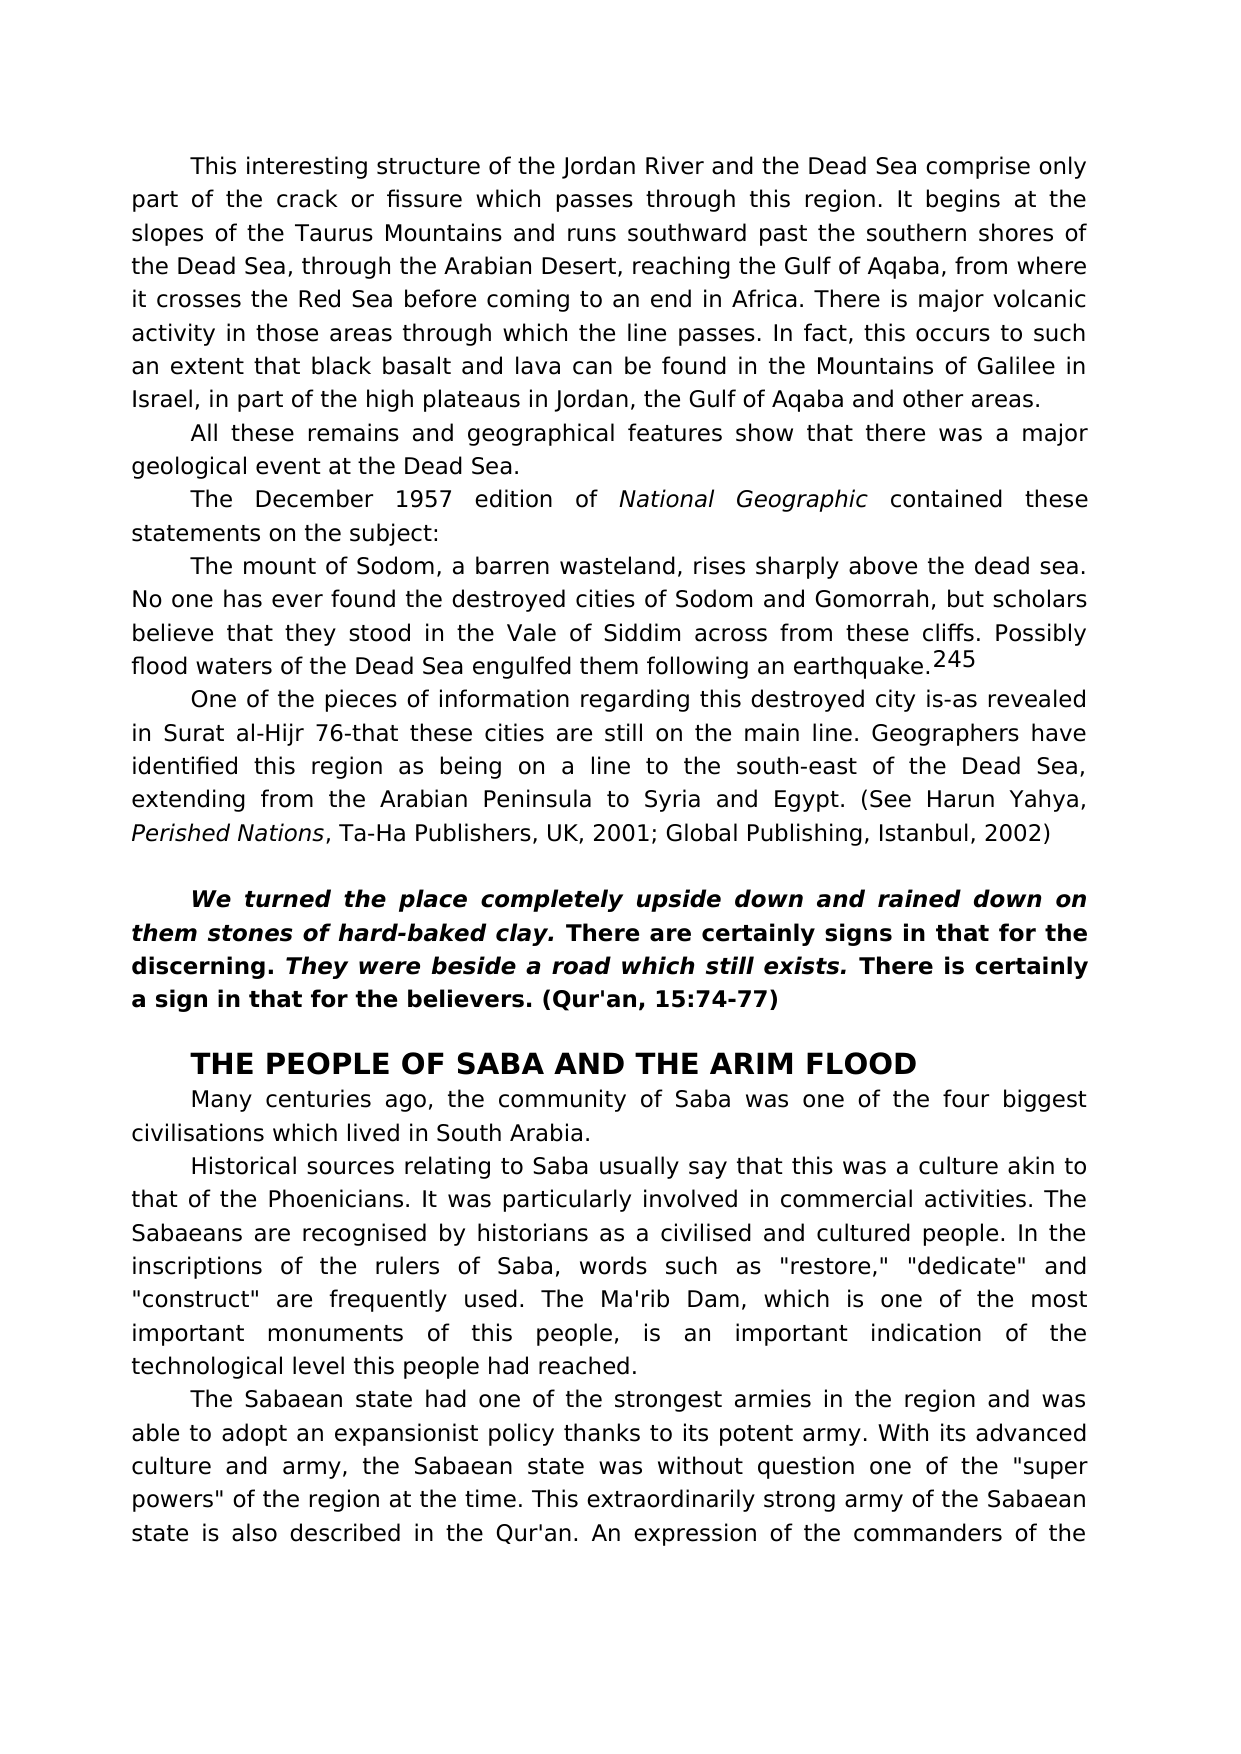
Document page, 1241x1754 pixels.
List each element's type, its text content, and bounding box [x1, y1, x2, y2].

text The mount of Sodom, a barren wasteland, rises sharply above the dead sea. No one has ever found the destroyed cities of Sodom and Gomorrah, but scholars believe that they stood in the Vale of Siddim across from these cliffs. Possibly flood waters of the Dead Sea engulfed them following an earthquake.245 [131, 548, 1088, 681]
text THE PEOPLE OF SABA AND THE ARIM FLOOD [131, 1048, 1088, 1081]
text The Sabaean state had one of the strongest armies in the region and was able to adopt an expansionist policy thanks to its potent army. With its advanced culture and army, the Sabaean state was without question one of the "super powers" of the region at the time. This extraordinarily strong army of the Sabaean state is also described in the Qur'an. An expression of the commanders of the [131, 1381, 1088, 1548]
text One of the pieces of information regarding this destroyed city is-as revealed in Surat al-Hijr 76-that these cities are still on the main line. Geographers have identified this region as being on a line to the south-east of the Dead Sea, extending from the Arabian Peninsula to Syria and Egypt. (See Harun Yahya, Perished Nations, Ta-Ha Publishers, UK, 2001; Global Publishing, Istanbul, 2002) [131, 681, 1088, 848]
text Historical sources relating to Saba usually say that this was a culture akin to that of the Phoenicians. It was particularly involved in commercial activities. The Sabaeans are recognised by historians as a civilised and cultured people. In the inscriptions of the rulers of Saba, words such as "restore," "dedicate" and "construct" are frequently used. The Ma'rib Dam, which is one of the most important monuments of this people, is an important indication of the technological level this people had reached. [131, 1148, 1088, 1381]
text This interesting structure of the Jordan River and the Dead Sea comprise only part of the crack or fissure which passes through this region. It begins at the slopes of the Taurus Mountains and runs southward past the southern shores of the Dead Sea, through the Arabian Desert, reaching the Gulf of Aqaba, from where it crosses the Red Sea before coming to an end in Africa. There is major volcanic activity in those areas through which the line passes. In fact, this occurs to such an extent that black basalt and lava can be found in the Mountains of Galilee in Israel, in part of the high plateaus in Jordan, the Gulf of Aqaba and other areas. [131, 148, 1088, 414]
text We turned the place completely upside down and rained down on them stones of hard-baked clay. There are certainly signs in that for the discerning. They were beside a road which still exists. There is certainly a sign in that for the believers. (Qur'an, 15:74-77) [131, 881, 1088, 1014]
text Many centuries ago, the community of Saba was one of the four biggest civilisations which lived in South Arabia. [131, 1081, 1088, 1148]
text The December 1957 edition of National Geographic contained these statements on the subject: [131, 481, 1088, 548]
text All these remains and geographical features show that there was a major geological event at the Dead Sea. [131, 414, 1088, 481]
